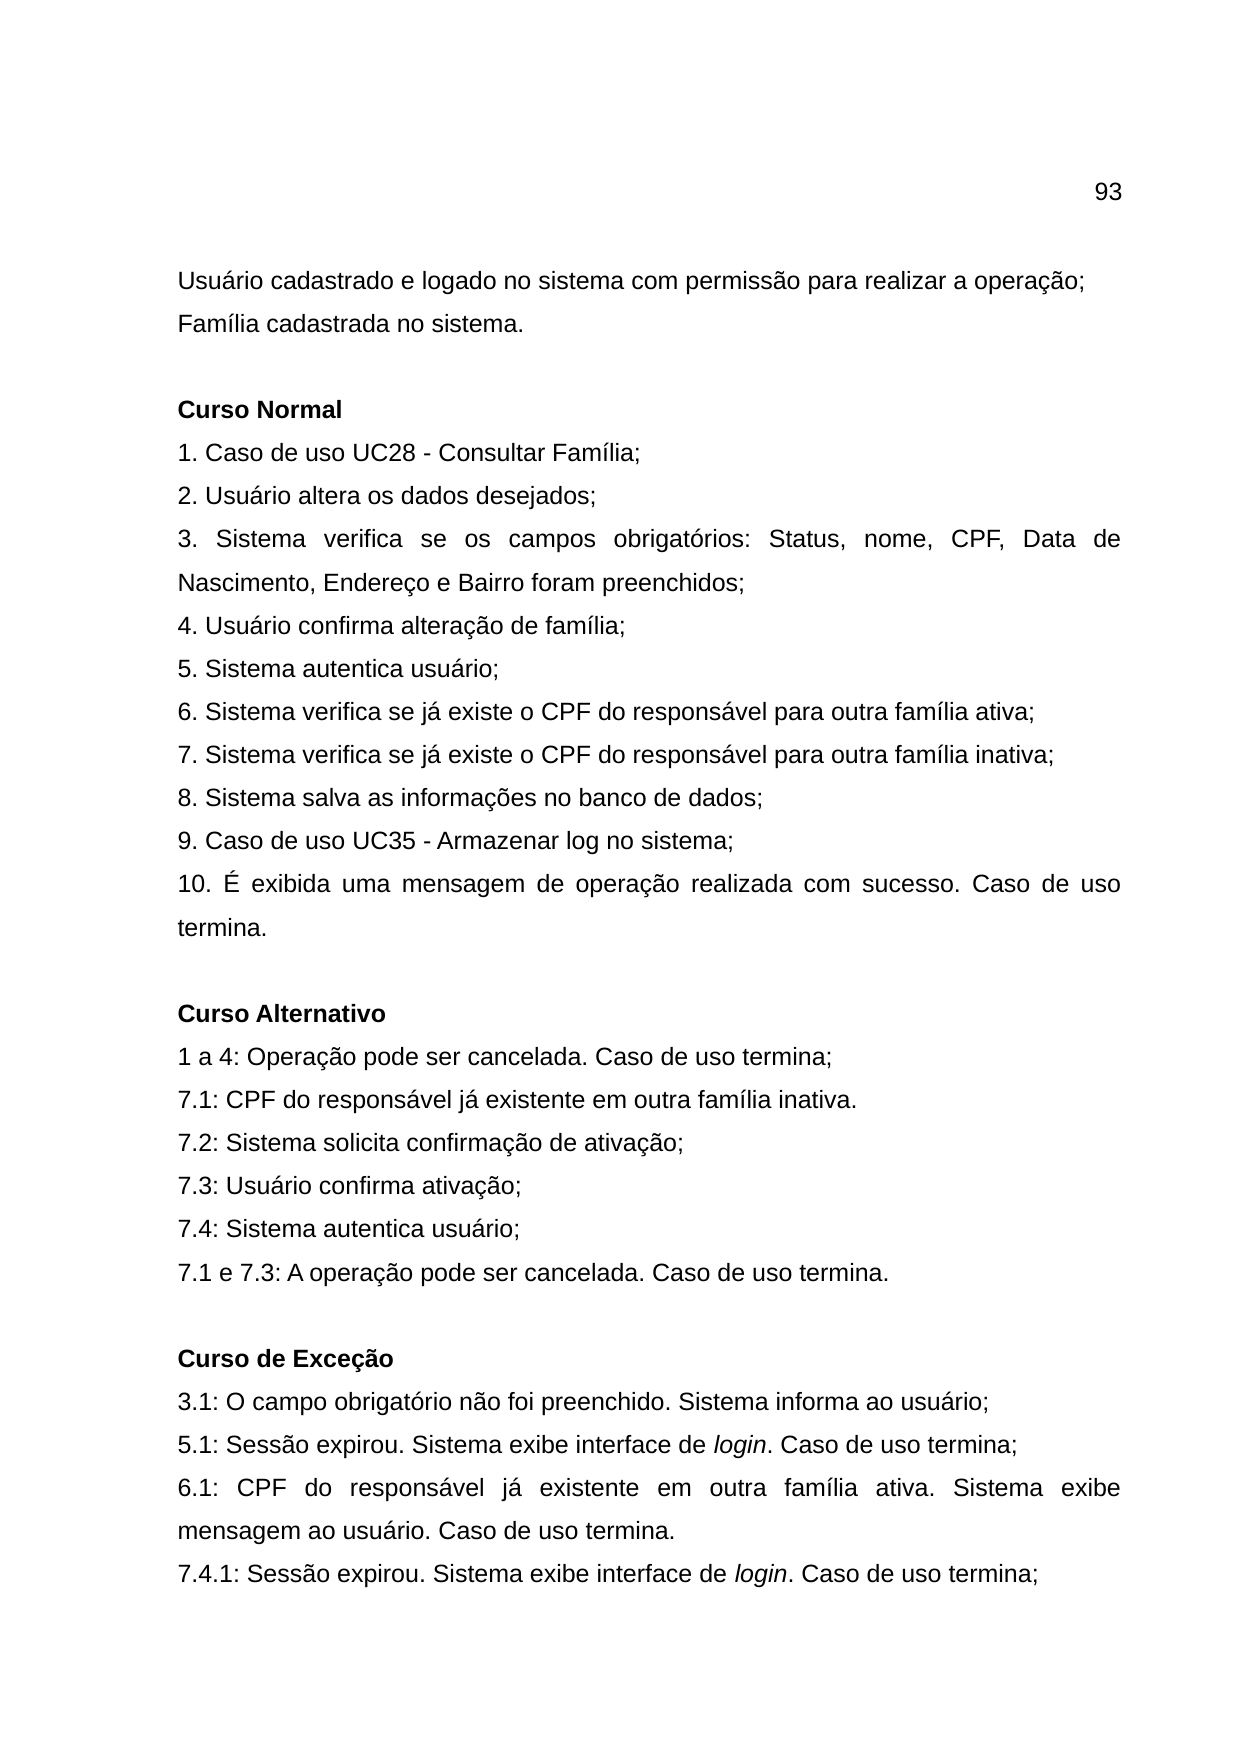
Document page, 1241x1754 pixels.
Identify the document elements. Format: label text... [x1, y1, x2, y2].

text 8. Sistema salva as informações no banco de dados; [177, 783, 1122, 812]
text 1 a 4: Operação pode ser cancelada. Caso de uso termina; [177, 1042, 1122, 1071]
text Família cadastrada no sistema. [177, 309, 1122, 338]
text 7. Sistema verifica se já existe o CPF do responsável para outra família inativa; [177, 740, 1122, 769]
text 6. Sistema verifica se já existe o CPF do responsável para outra família ativa; [177, 697, 1122, 726]
text 4. Usuário confirma alteração de família; [177, 611, 1122, 639]
text 10. É exibida uma mensagem de operação realizada com sucesso. Caso de uso termina. [177, 869, 1122, 941]
text Curso Alternativo [177, 999, 1122, 1028]
text 2. Usuário altera os dados desejados; [177, 481, 1122, 510]
text 5. Sistema autentica usuário; [177, 654, 1122, 683]
text 9. Caso de uso UC35 - Armazenar log no sistema; [177, 826, 1122, 855]
text 6.1: CPF do responsável já existente em outra família ativa. Sistema exibe mensagem ao usuário. Caso de uso termina. [177, 1473, 1122, 1545]
text 7.4.1: Sessão expirou. Sistema exibe interface de login. Caso de uso termina; [177, 1559, 1122, 1588]
text 7.1: CPF do responsável já existente em outra família inativa. [177, 1085, 1122, 1114]
text 3. Sistema verifica se os campos obrigatórios: Status, nome, CPF, Data de Nascimento, Endereço e Bairro foram preenchidos; [177, 524, 1122, 596]
text 3.1: O campo obrigatório não foi preenchido. Sistema informa ao usuário; [177, 1387, 1122, 1416]
text 7.4: Sistema autentica usuário; [177, 1214, 1122, 1243]
text 7.2: Sistema solicita confirmação de ativação; [177, 1128, 1122, 1157]
text 7.1 e 7.3: A operação pode ser cancelada. Caso de uso termina. [177, 1258, 1122, 1286]
text Curso de Exceção [177, 1344, 1122, 1373]
text 5.1: Sessão expirou. Sistema exibe interface de login. Caso de uso termina; [177, 1430, 1122, 1459]
text Curso Normal [177, 395, 1122, 424]
text 7.3: Usuário confirma ativação; [177, 1171, 1122, 1200]
text 1. Caso de uso UC28 - Consultar Família; [177, 438, 1122, 467]
text Usuário cadastrado e logado no sistema com permissão para realizar a operação; [177, 266, 1122, 294]
